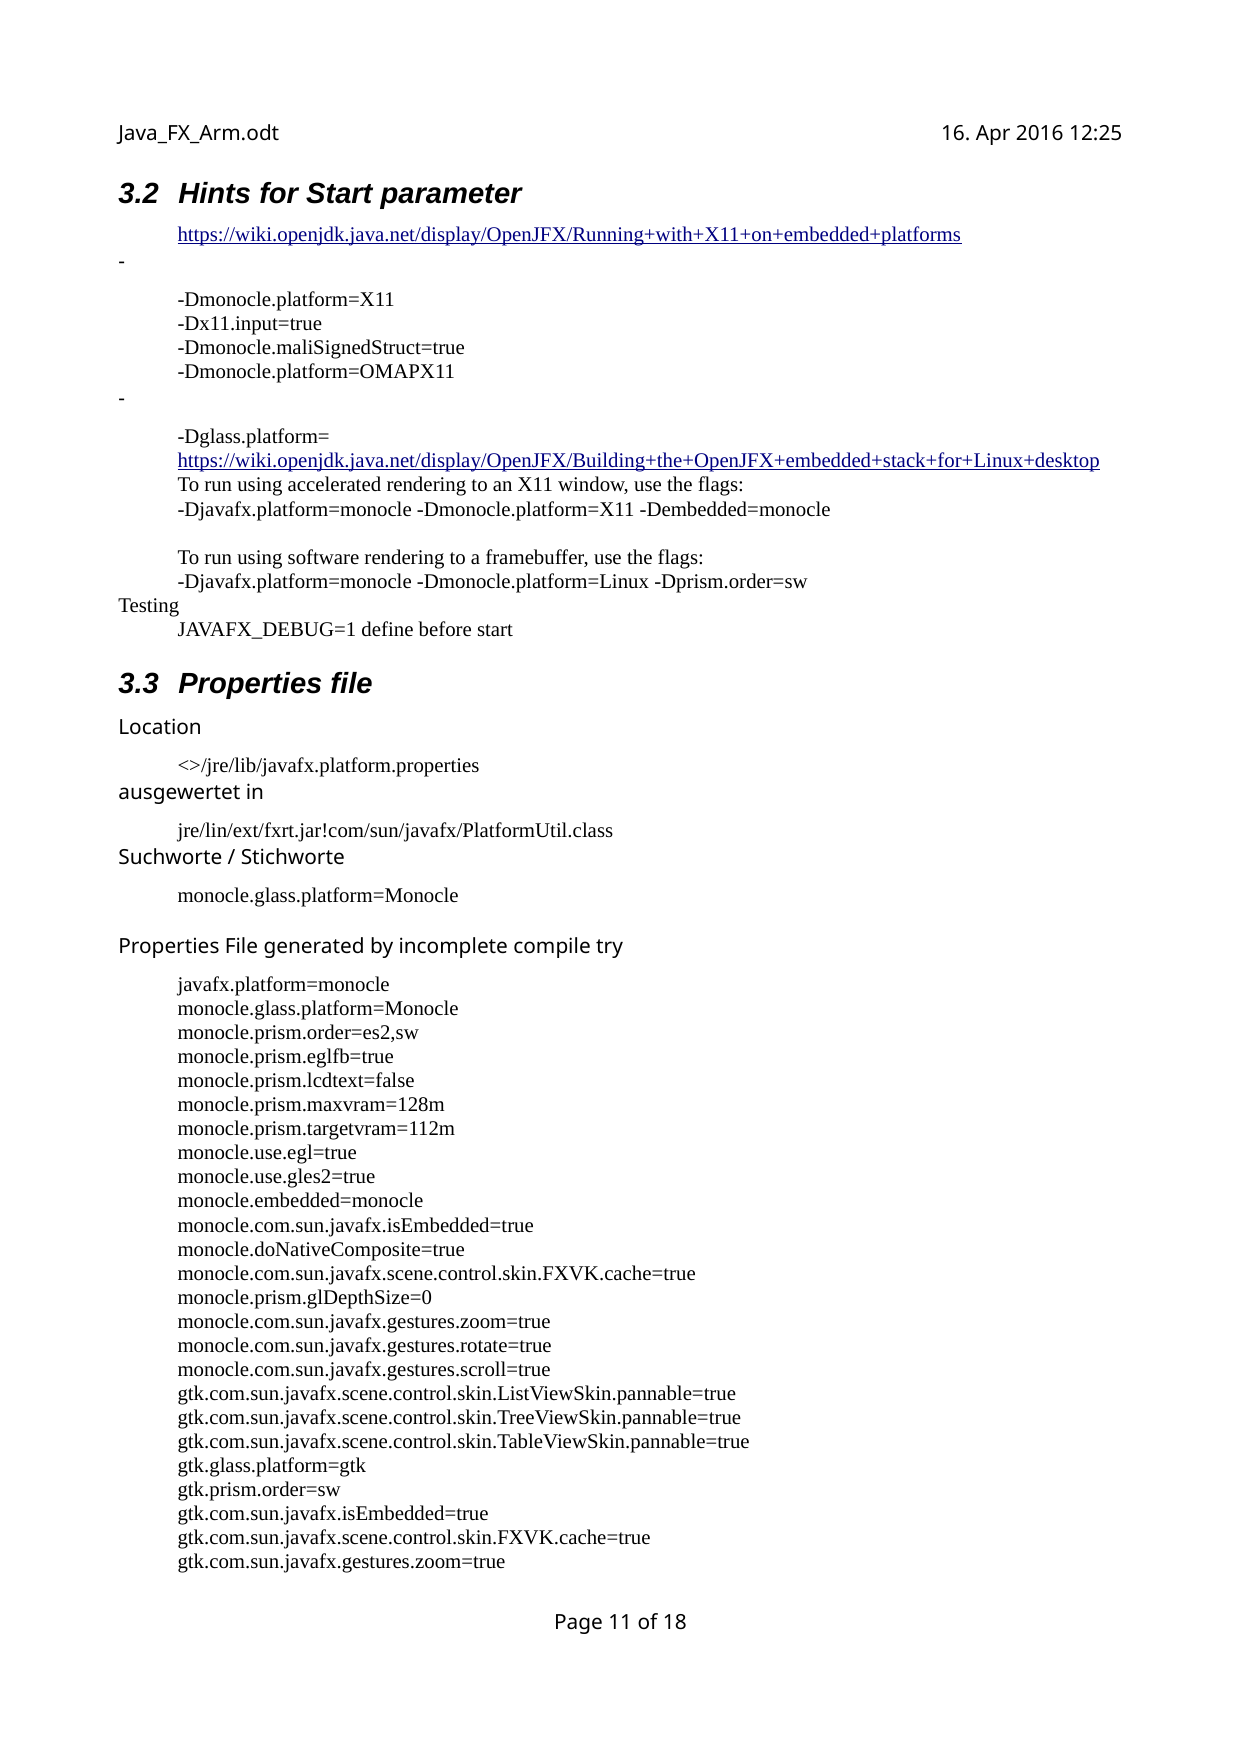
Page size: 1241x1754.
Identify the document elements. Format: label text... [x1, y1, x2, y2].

text -Djavafx.platform=monocle -Dmonocle.platform=X11 -Dembedded=monocle [177, 496, 1122, 521]
text To run using software rendering to a framebuffer, use the flags: [177, 544, 1122, 569]
text - [118, 246, 1122, 274]
text Location [118, 712, 1122, 740]
text Properties File generated by incomplete compile try [118, 931, 1122, 959]
text To run using accelerated rendering to an X11 window, use the flags: [177, 472, 1122, 496]
text -Dmonocle.platform=OMAPX11 [177, 359, 1122, 383]
text monocle.glass.platform=Monocle [177, 883, 1122, 907]
subtitle Hints for Start parameter [118, 176, 1122, 209]
text -Dmonocle.maliSignedStruct=true [177, 335, 1122, 359]
subtitle Properties file [118, 666, 1122, 699]
text ausgewertet in [118, 777, 1122, 805]
text -Djavafx.platform=monocle -Dmonocle.platform=Linux -Dprism.order=sw [177, 569, 1122, 593]
text JAVAFX_DEBUG=1 define before start [177, 617, 1122, 641]
text jre/lin/ext/fxrt.jar!com/sun/javafx/PlatformUtil.class [177, 818, 1122, 842]
text https://wiki.openjdk.java.net/display/OpenJFX/Building+the+OpenJFX+embedded+stack+for+Linux+desktop [177, 448, 1122, 472]
text javafx.platform=monocle monocle.glass.platform=Monocle monocle.prism.order=es2,sw monocle.prism.eglfb=true monocle.prism.lcdtext=false monocle.prism.maxvram=128m monocle.prism.targetvram=112m monocle.use.egl=true monocle.use.gles2=true monocle.embedded=monocle monocle.com.sun.javafx.isEmbedded=true monocle.doNativeComposite=true monocle.com.sun.javafx.scene.control.skin.FXVK.cache=true monocle.prism.glDepthSize=0 monocle.com.sun.javafx.gestures.zoom=true monocle.com.sun.javafx.gestures.rotate=true monocle.com.sun.javafx.gestures.scroll=true gtk.com.sun.javafx.scene.control.skin.ListViewSkin.pannable=true gtk.com.sun.javafx.scene.control.skin.TreeViewSkin.pannable=true gtk.com.sun.javafx.scene.control.skin.TableViewSkin.pannable=true gtk.glass.platform=gtk gtk.prism.order=sw gtk.com.sun.javafx.isEmbedded=true gtk.com.sun.javafx.scene.control.skin.FXVK.cache=true gtk.com.sun.javafx.gestures.zoom=true [177, 972, 1122, 1573]
text -Dx11.input=true [177, 311, 1122, 335]
text <>/jre/lib/javafx.platform.properties [177, 753, 1122, 777]
text - [118, 383, 1122, 412]
text https://wiki.openjdk.java.net/display/OpenJFX/Running+with+X11+on+embedded+platforms [177, 222, 1122, 246]
text -Dglass.platform= [177, 424, 1122, 448]
text -Dmonocle.platform=X11 [177, 287, 1122, 311]
text Suchworte / Stichworte [118, 842, 1122, 870]
text Testing [118, 593, 1122, 617]
